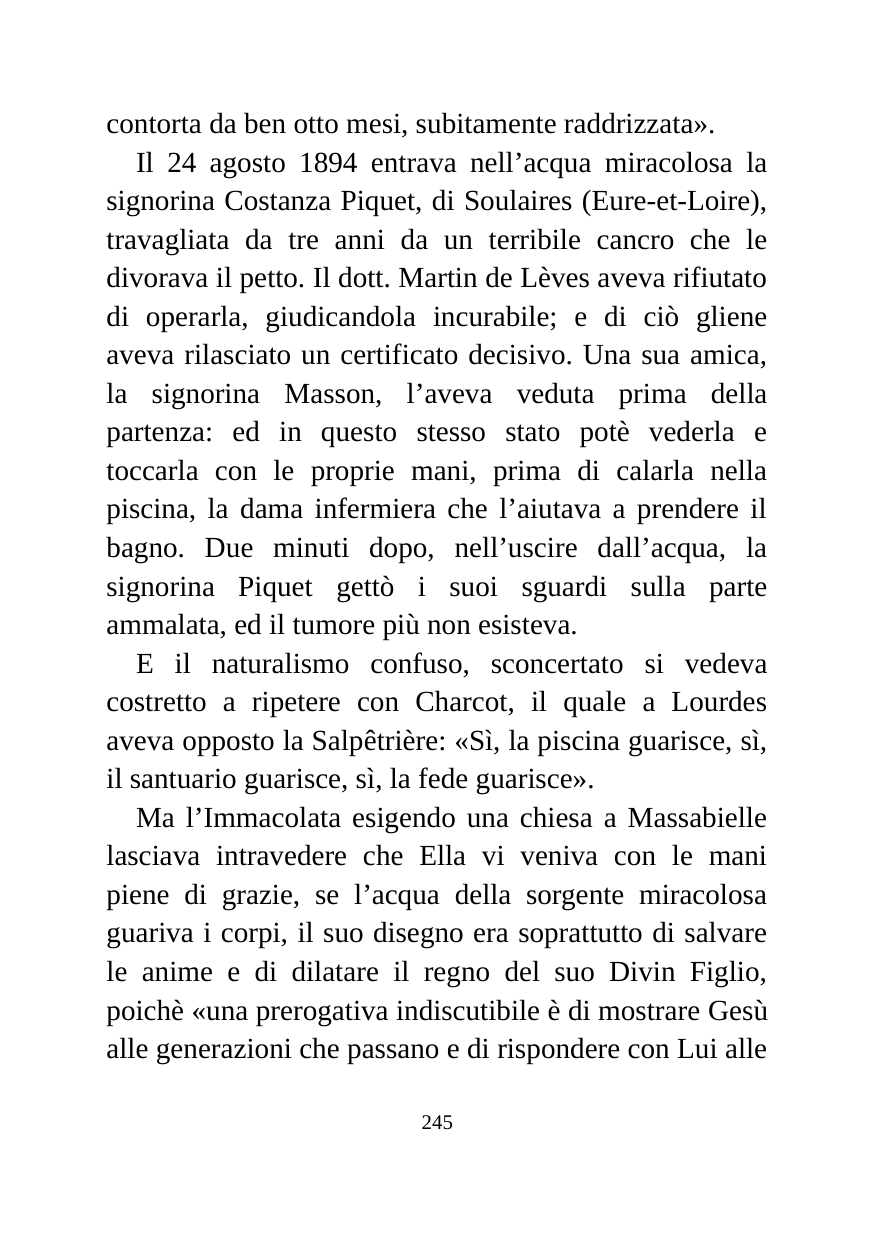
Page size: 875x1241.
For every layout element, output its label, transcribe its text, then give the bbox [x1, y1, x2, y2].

text E il naturalismo confuso, sconcertato si vedeva costretto a ripetere con Charcot, il quale a Lourdes aveva opposto la Salpêtrière: «Sì, la piscina guarisce, sì, il santuario guarisce, sì, la fede guarisce». [106, 646, 768, 795]
text Ma l’Immacolata esigendo una chiesa a Massabielle lasciava intravedere che Ella vi veniva con le mani piene di grazie, se l’acqua della sorgente miracolosa guariva i corpi, il suo disegno era soprattutto di salvare le anime e di dilatare il regno del suo Divin Figlio, poichè «una prerogativa indiscutibile è di mostrare Gesù alle generazioni che passano e di rispondere con Lui alle [106, 800, 768, 1065]
text contorta da ben otto mesi, subitamente raddrizzata». [106, 106, 768, 140]
text Il 24 agosto 1894 entrava nell’acqua miracolosa la signorina Costanza Piquet, di Soulaires (Eure-et-Loire), travagliata da tre anni da un terribile cancro che le divorava il petto. Il dott. Martin de Lèves aveva rifiutato di operarla, giudicandola incurabile; e di ciò gliene aveva rilasciato un certificato decisivo. Una sua amica, la signorina Masson, l’aveva veduta prima della partenza: ed in questo stesso stato potè vederla e toccarla con le proprie mani, prima di calarla nella piscina, la dama infermiera che l’aiutava a prendere il bagno. Due minuti dopo, nell’uscire dall’acqua, la signorina Piquet gettò i suoi sguardi sulla parte ammalata, ed il tumore più non esisteva. [106, 145, 768, 641]
